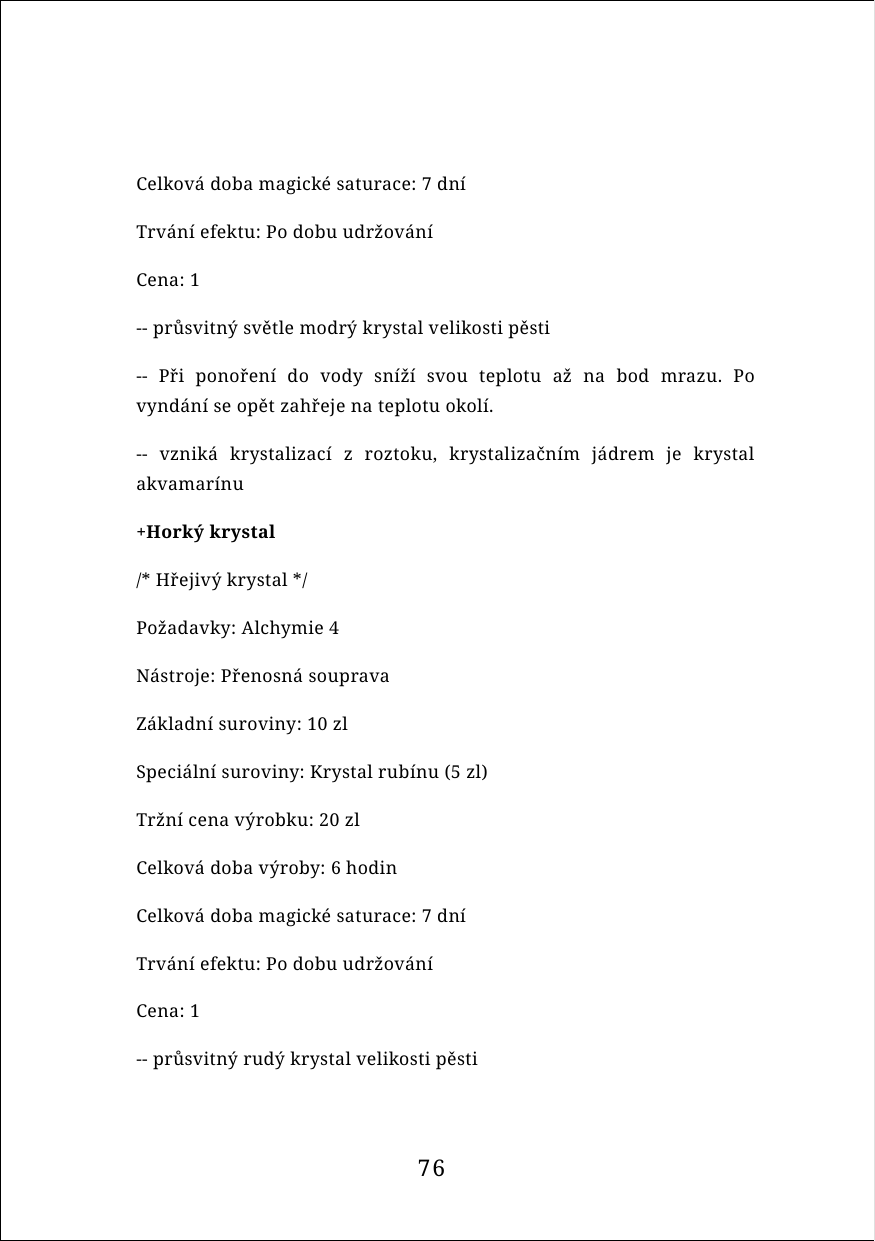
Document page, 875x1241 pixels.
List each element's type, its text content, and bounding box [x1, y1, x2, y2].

text Cena: 1 [136, 268, 756, 292]
text Celková doba výroby: 6 hodin [136, 855, 756, 879]
text +Horký krystal [136, 520, 756, 544]
text Trvání efektu: Po dobu udržování [136, 951, 756, 975]
text Nástroje: Přenosná souprava [136, 663, 756, 688]
text -- vzniká krystalizací z roztoku, krystalizačním jádrem je krystal akvamarínu [136, 442, 756, 496]
text Speciální suroviny: Krystal rubínu (5 zl) [136, 759, 756, 783]
text Tržní cena výrobku: 20 zl [136, 807, 756, 831]
text Celková doba magické saturace: 7 dní [136, 903, 756, 927]
text /* Hřejivý krystal */ [136, 568, 756, 592]
text Trvání efektu: Po dobu udržování [136, 220, 756, 244]
text -- Při ponoření do vody sníží svou teplotu až na bod mrazu. Po vyndání se opět zahřeje na teplotu okolí. [136, 363, 756, 418]
text Cena: 1 [136, 999, 756, 1023]
text Požadavky: Alchymie 4 [136, 616, 756, 640]
text -- průsvitný světle modrý krystal velikosti pěsti [136, 316, 756, 340]
text Základní suroviny: 10 zl [136, 711, 756, 736]
text Celková doba magické saturace: 7 dní [136, 172, 756, 196]
text -- průsvitný rudý krystal velikosti pěsti [136, 1047, 756, 1071]
